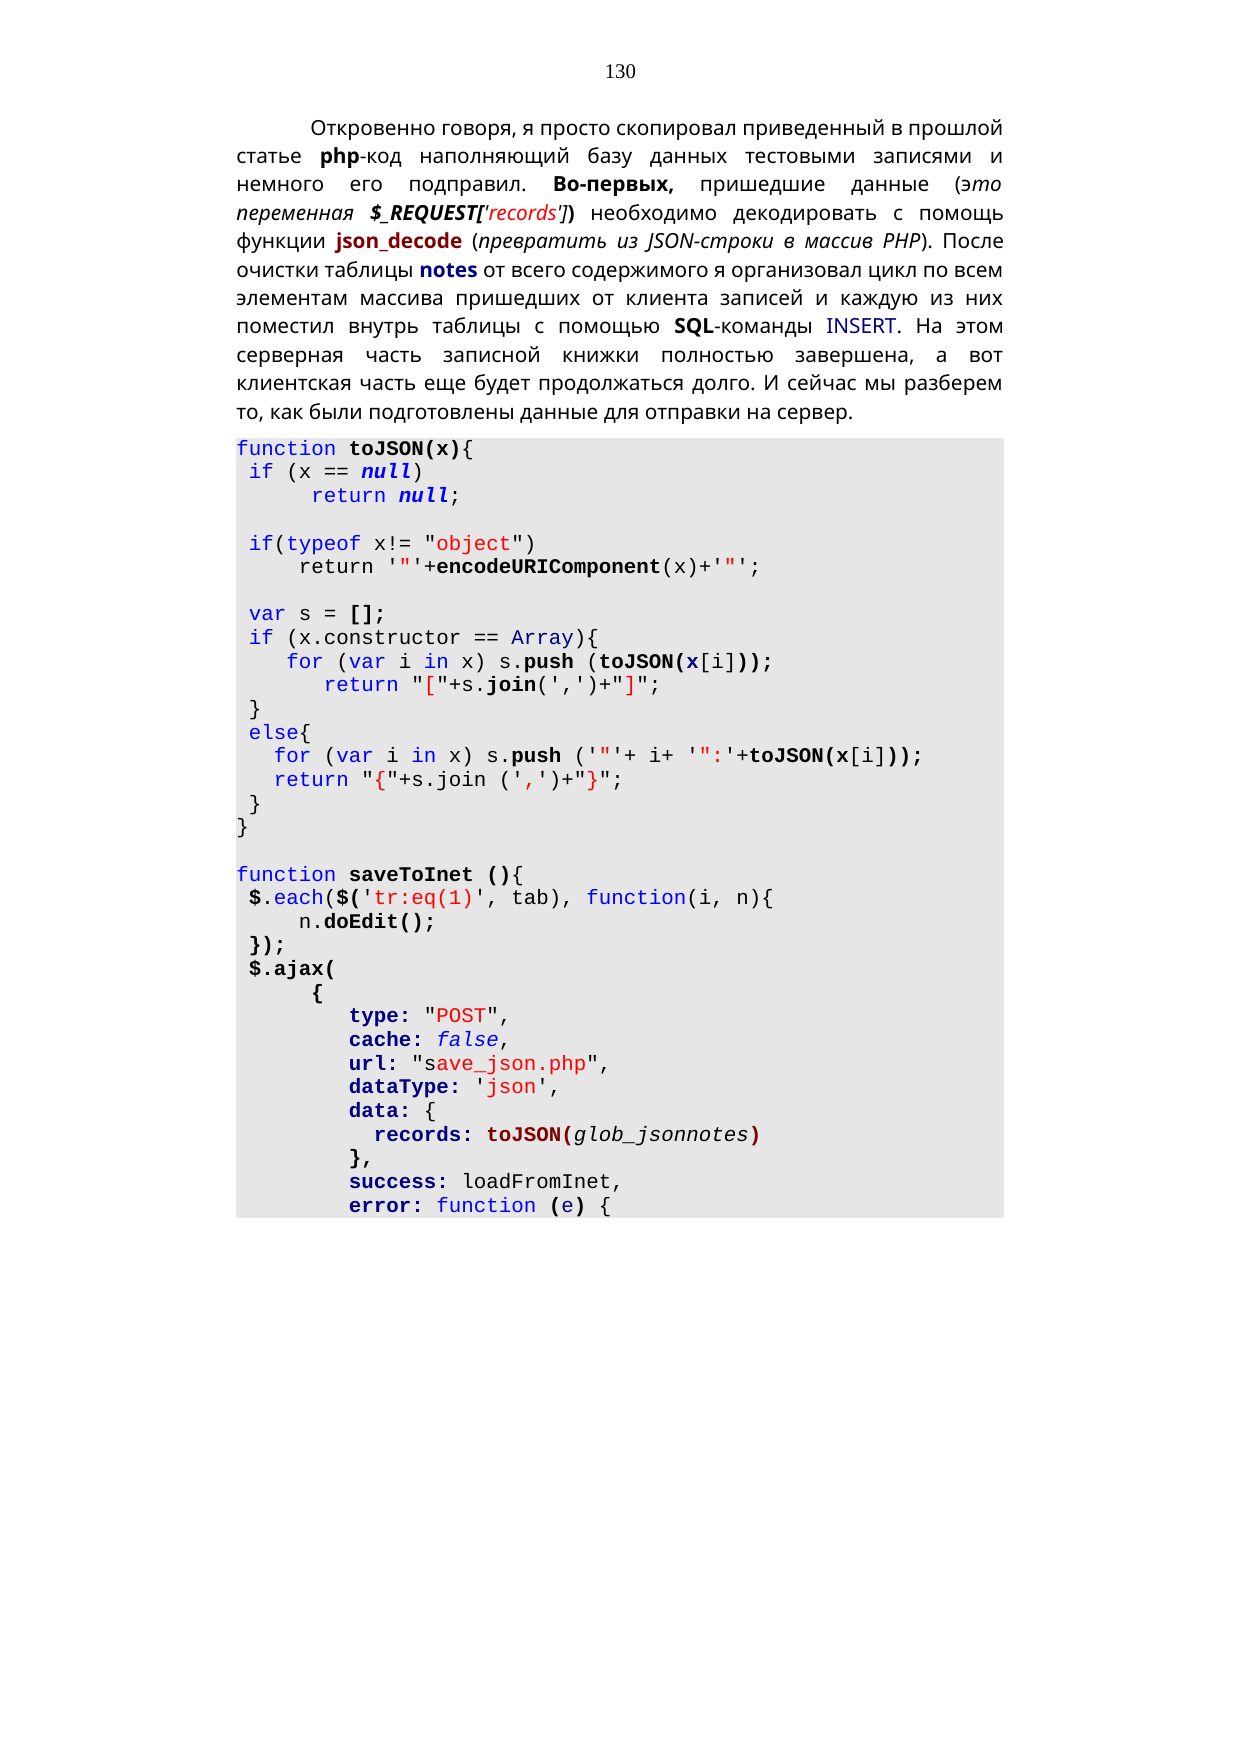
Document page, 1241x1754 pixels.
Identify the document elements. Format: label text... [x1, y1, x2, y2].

text } [236, 698, 1004, 722]
text $.ajax( [236, 958, 1004, 982]
text else{ [236, 722, 1004, 745]
text return "{"+s.join (',')+"}"; [236, 769, 1004, 793]
text error: function (e) { [236, 1194, 1004, 1218]
text if (x.constructor == Array){ [236, 627, 1004, 651]
text return "["+s.join(',')+"]"; [236, 674, 1004, 698]
text if (x == null) [236, 462, 1004, 485]
text return null; [236, 485, 1004, 509]
text }); [236, 934, 1004, 958]
text for (var i in x) s.push (toJSON(x[i])); [236, 651, 1004, 674]
text { [236, 982, 1004, 1005]
text success: loadFromInet, [236, 1171, 1004, 1194]
text type: "POST", [236, 1005, 1004, 1029]
text data: { [236, 1100, 1004, 1124]
text function saveToInet (){ [236, 863, 1004, 887]
text if(typeof x!= "object") [236, 532, 1004, 556]
text for (var i in x) s.push ('"'+ i+ '":'+toJSON(x[i])); [236, 745, 1004, 769]
text } [236, 816, 1004, 840]
text url: "save_json.php", [236, 1053, 1004, 1076]
text n.doEdit(); [236, 911, 1004, 934]
text $.each($('tr:eq(1)', tab), function(i, n){ [236, 887, 1004, 911]
text return '"'+encodeURIComponent(x)+'"'; [236, 556, 1004, 580]
text cache: false, [236, 1029, 1004, 1053]
text } [236, 793, 1004, 816]
text dataType: 'json', [236, 1076, 1004, 1100]
text Откровенно говоря, я просто скопировал приведенный в прошлой статье php-код наполняющий базу данных тестовыми записями и немного его подправил. Во-первых, пришедшие данные (это переменная $_REQUEST['records']) необходимо декодировать с помощь функции json_decode (превратить из JSON-строки в массив PHP). После очистки таблицы notes от всего содержимого я организовал цикл по всем элементам массива пришедших от клиента записей и каждую из них поместил внутрь таблицы с помощью SQL-команды INSERT. На этом серверная часть записной книжки полностью завершена, а вот клиентская часть еще будет продолжаться долго. И сейчас мы разберем то, как были подготовлены данные для отправки на сервер. [236, 113, 1004, 425]
text var s = []; [236, 603, 1004, 627]
text function toJSON(x){ [236, 438, 1004, 462]
text records: toJSON(glob_jsonnotes) [236, 1124, 1004, 1147]
text }, [236, 1147, 1004, 1171]
